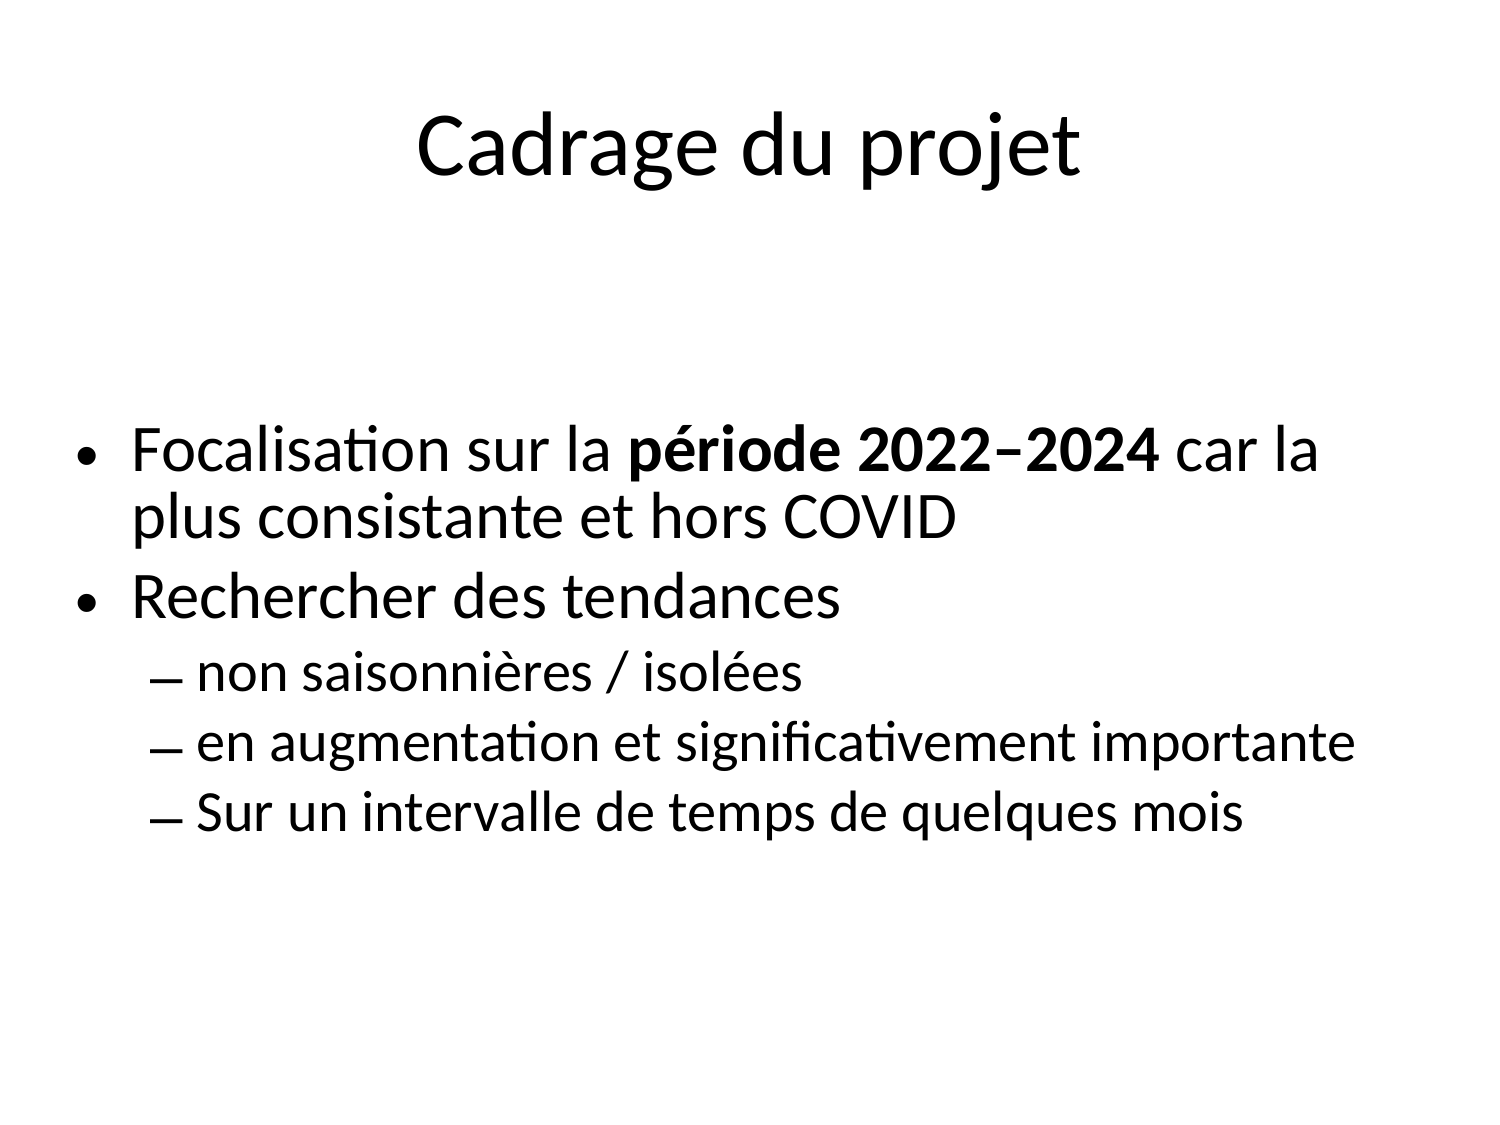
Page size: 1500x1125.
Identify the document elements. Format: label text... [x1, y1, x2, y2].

subtitle Focalisation sur la période 2022–2024 car la plus consistante et hors COVID Rechercher des tendances non saisonnières / isolées en augmentation et significativement importante Sur un intervalle de temps de quelques mois [75, 262, 1425, 1005]
title Cadrage du projet [75, 45, 1425, 233]
